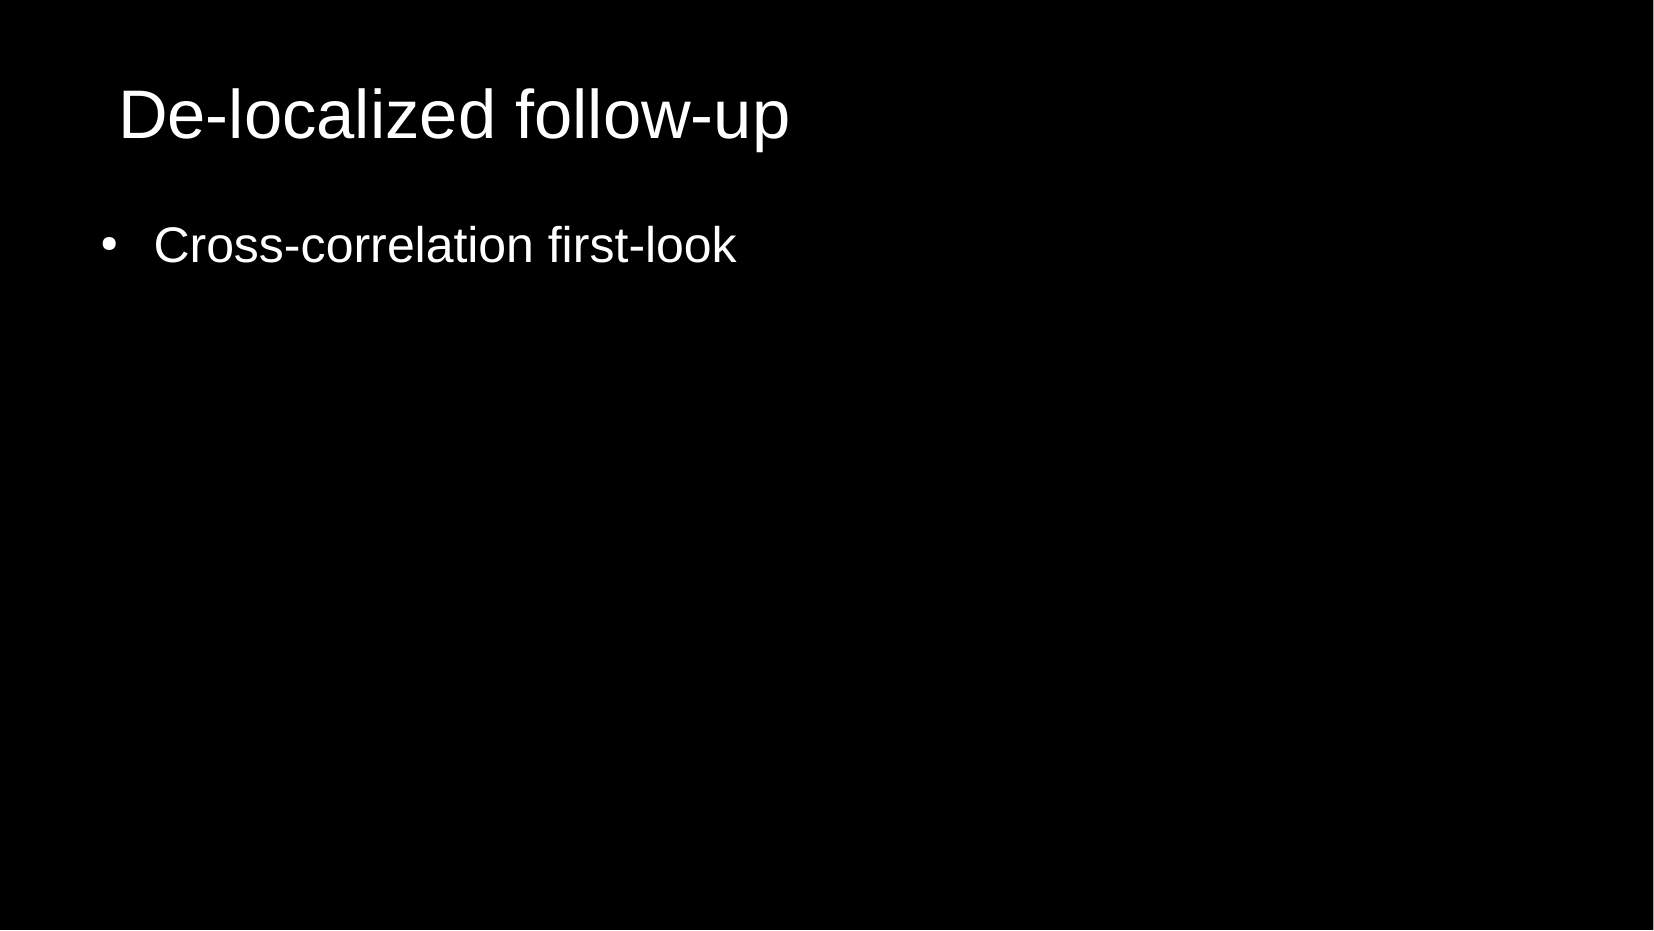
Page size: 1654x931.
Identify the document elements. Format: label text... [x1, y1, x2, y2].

title De-localized follow-up [82, 37, 1571, 193]
list Cross-correlation first-look [82, 217, 1571, 758]
